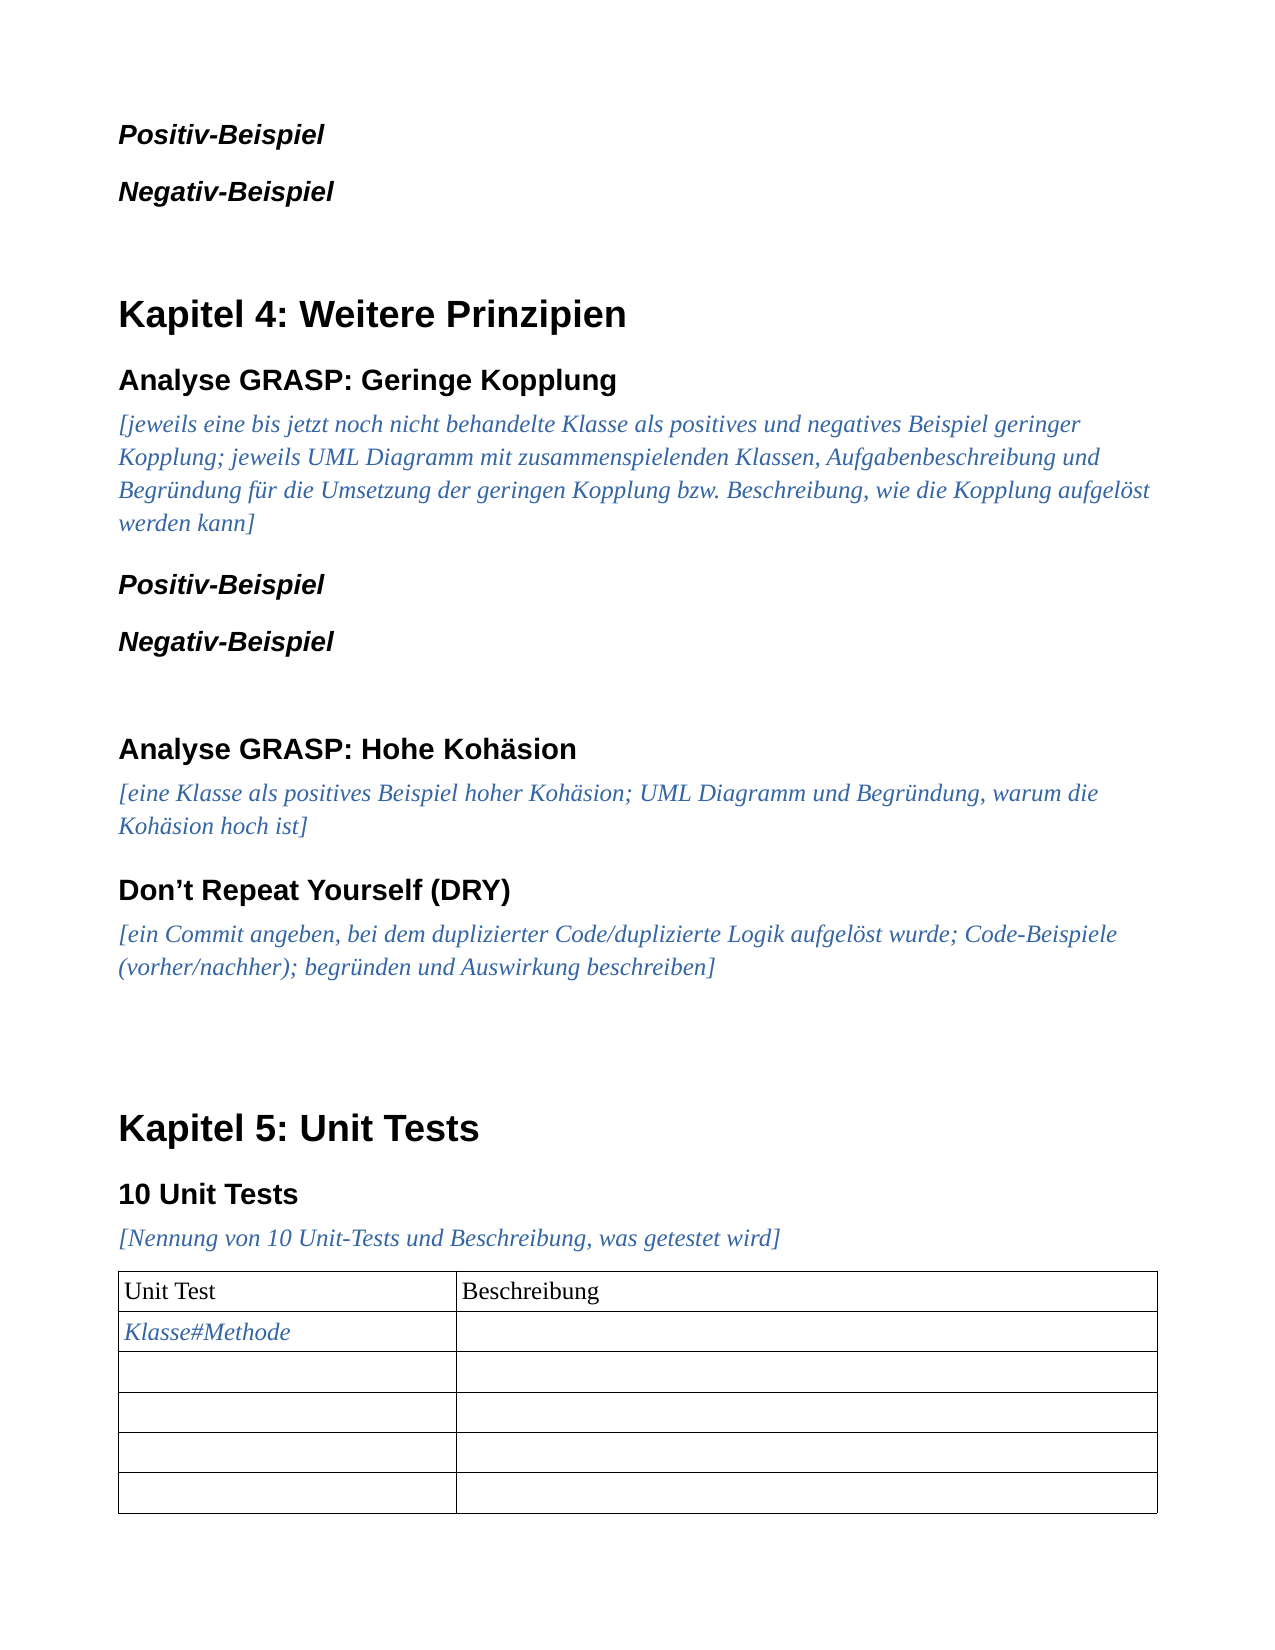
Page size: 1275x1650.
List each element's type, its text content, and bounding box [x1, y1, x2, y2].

table_cell [457, 1352, 1157, 1392]
subtitle Negativ-Beispiel [118, 625, 1157, 657]
table_cell [119, 1433, 456, 1472]
table_cell [457, 1473, 1157, 1512]
table_header Beschreibung [457, 1272, 1157, 1311]
subtitle Kapitel 4: Weitere Prinzipien [118, 292, 1157, 336]
subtitle Analyse GRASP: Hohe Kohäsion [118, 732, 1157, 765]
text [Nennung von 10 Unit-Tests und Beschreibung, was getestet wird] [118, 1223, 1157, 1252]
table_cell [119, 1393, 456, 1432]
subtitle Kapitel 5: Unit Tests [118, 1106, 1157, 1150]
table_cell [119, 1352, 456, 1392]
table_cell Klasse#Methode [119, 1312, 456, 1351]
subtitle Negativ-Beispiel [118, 175, 1157, 207]
subtitle Don’t Repeat Yourself (DRY) [118, 873, 1157, 907]
table_cell [457, 1393, 1157, 1432]
subtitle Positiv-Beispiel [118, 118, 1157, 150]
subtitle Positiv-Beispiel [118, 568, 1157, 600]
table_cell [457, 1312, 1157, 1351]
table_cell [457, 1433, 1157, 1472]
text [ein Commit angeben, bei dem duplizierter Code/duplizierte Logik aufgelöst wurde; Code-Beispiele (vorher/nachher); begründen und Auswirkung beschreiben] [118, 919, 1157, 981]
text [jeweils eine bis jetzt noch nicht behandelte Klasse als positives und negatives Beispiel geringer Kopplung; jeweils UML Diagramm mit zusammenspielenden Klassen, Aufgabenbeschreibung und Begründung für die Umsetzung der geringen Kopplung bzw. Beschreibung, wie die Kopplung aufgelöst werden kann] [118, 409, 1157, 537]
subtitle 10 Unit Tests [118, 1177, 1157, 1211]
table_header Unit Test [119, 1272, 456, 1311]
table_cell [119, 1473, 456, 1512]
subtitle Analyse GRASP: Geringe Kopplung [118, 363, 1157, 396]
text [eine Klasse als positives Beispiel hoher Kohäsion; UML Diagramm und Begründung, warum die Kohäsion hoch ist] [118, 778, 1157, 839]
